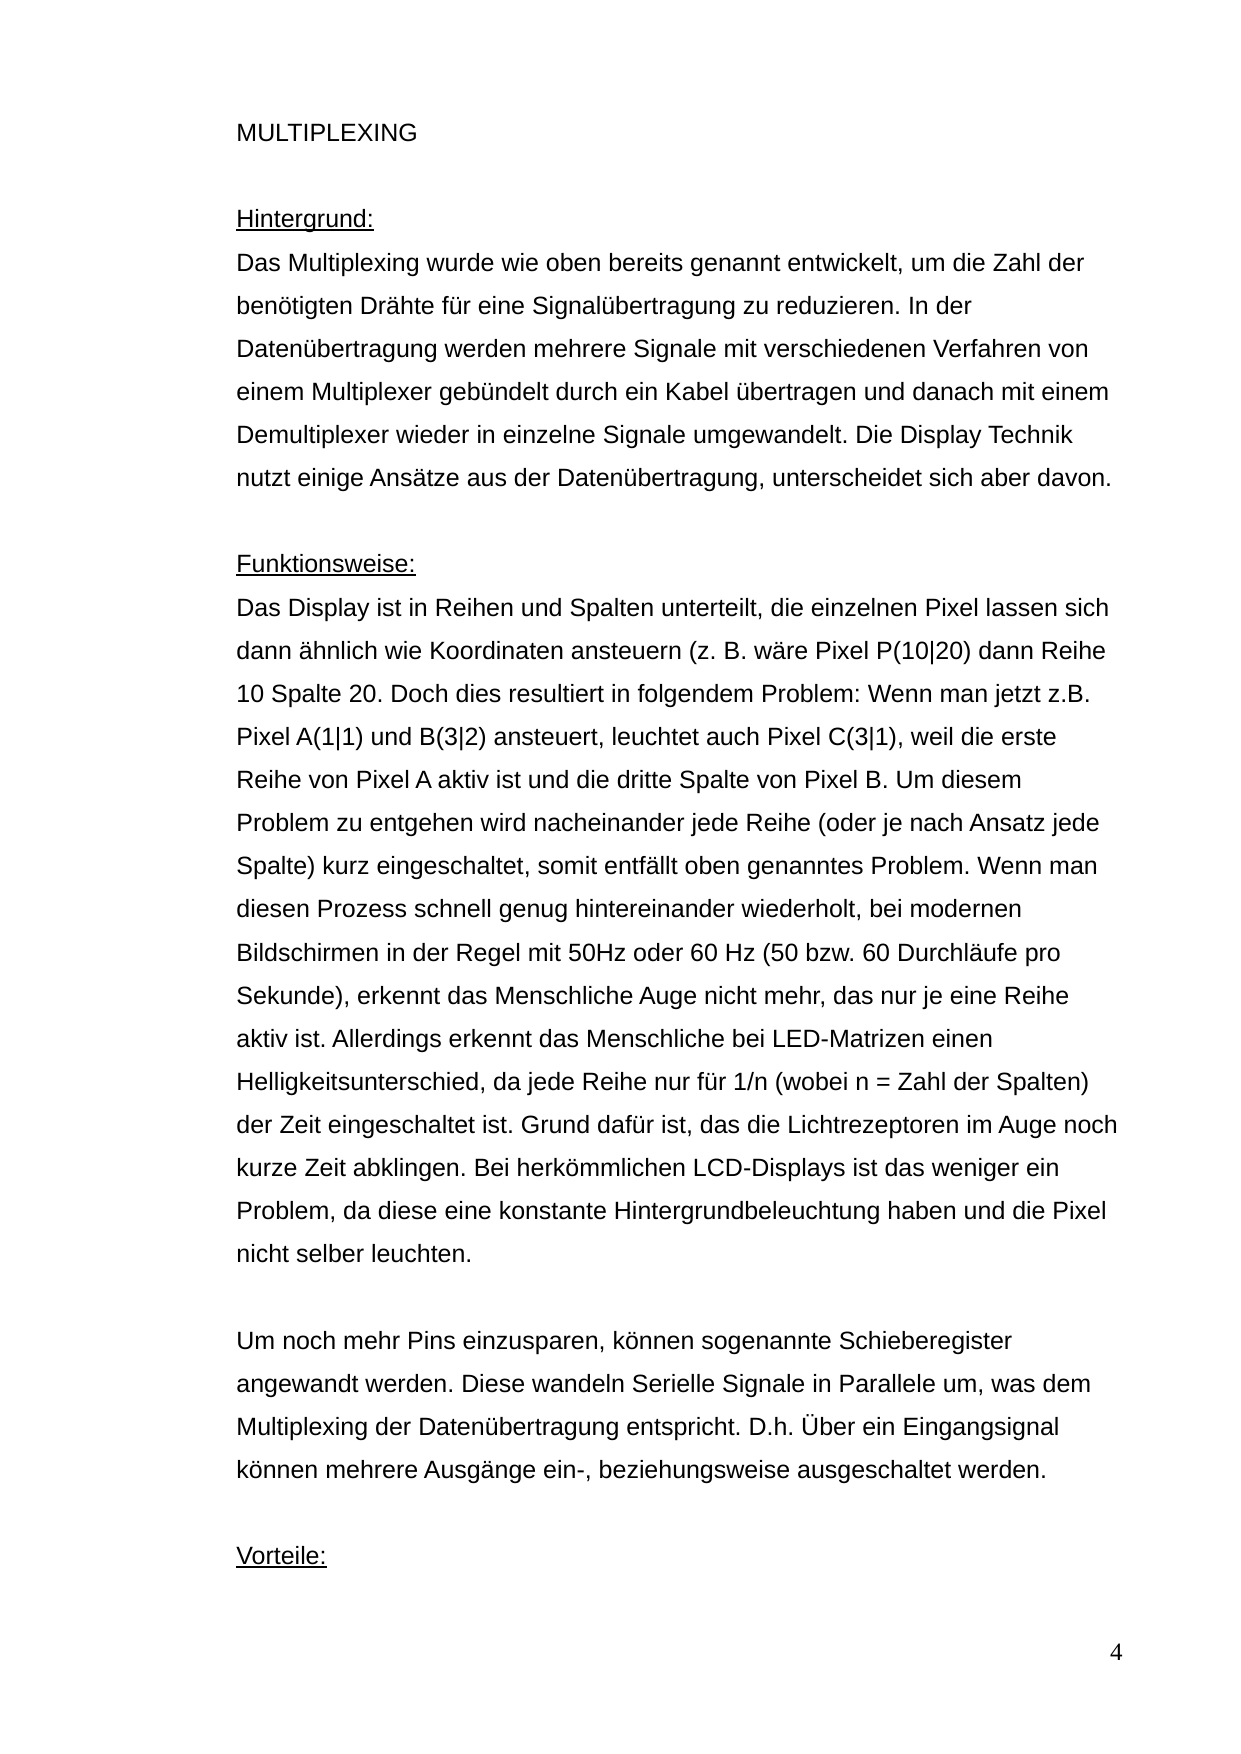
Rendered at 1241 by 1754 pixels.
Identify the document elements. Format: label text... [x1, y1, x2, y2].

text Um noch mehr Pins einzusparen, können sogenannte Schieberegister angewandt werden. Diese wandeln Serielle Signale in Parallele um, was dem Multiplexing der Datenübertragung entspricht. D.h. Über ein Eingangsignal können mehrere Ausgänge ein-, beziehungsweise ausgeschaltet werden. [236, 1326, 1122, 1484]
text Funktionsweise: [236, 549, 1122, 578]
text MULTIPLEXING [236, 118, 1122, 147]
text Das Multiplexing wurde wie oben bereits genannt entwickelt, um die Zahl der benötigten Drähte für eine Signalübertragung zu reduzieren. In der Datenübertragung werden mehrere Signale mit verschiedenen Verfahren von einem Multiplexer gebündelt durch ein Kabel übertragen und danach mit einem Demultiplexer wieder in einzelne Signale umgewandelt. Die Display Technik nutzt einige Ansätze aus der Datenübertragung, unterscheidet sich aber davon. [236, 247, 1122, 492]
text Vorteile: [236, 1541, 1122, 1570]
text Das Display ist in Reihen und Spalten unterteilt, die einzelnen Pixel lassen sich dann ähnlich wie Koordinaten ansteuern (z. B. wäre Pixel P(10|20) dann Reihe 10 Spalte 20. Doch dies resultiert in folgendem Problem: Wenn man jetzt z.B. Pixel A(1|1) und B(3|2) ansteuert, leuchtet auch Pixel C(3|1), weil die erste Reihe von Pixel A aktiv ist und die dritte Spalte von Pixel B. Um diesem Problem zu entgehen wird nacheinander jede Reihe (oder je nach Ansatz jede Spalte) kurz eingeschaltet, somit entfällt oben genanntes Problem. Wenn man diesen Prozess schnell genug hintereinander wiederholt, bei modernen Bildschirmen in der Regel mit 50Hz oder 60 Hz (50 bzw. 60 Durchläufe pro Sekunde), erkennt das Menschliche Auge nicht mehr, das nur je eine Reihe aktiv ist. Allerdings erkennt das Menschliche bei LED-Matrizen einen Helligkeitsunterschied, da jede Reihe nur für 1/n (wobei n = Zahl der Spalten) der Zeit eingeschaltet ist. Grund dafür ist, das die Lichtrezeptoren im Auge noch kurze Zeit abklingen. Bei herkömmlichen LCD-Displays ist das weniger ein Problem, da diese eine konstante Hintergrundbeleuchtung haben und die Pixel nicht selber leuchten. [236, 592, 1122, 1268]
text Hintergrund: [236, 204, 1122, 233]
